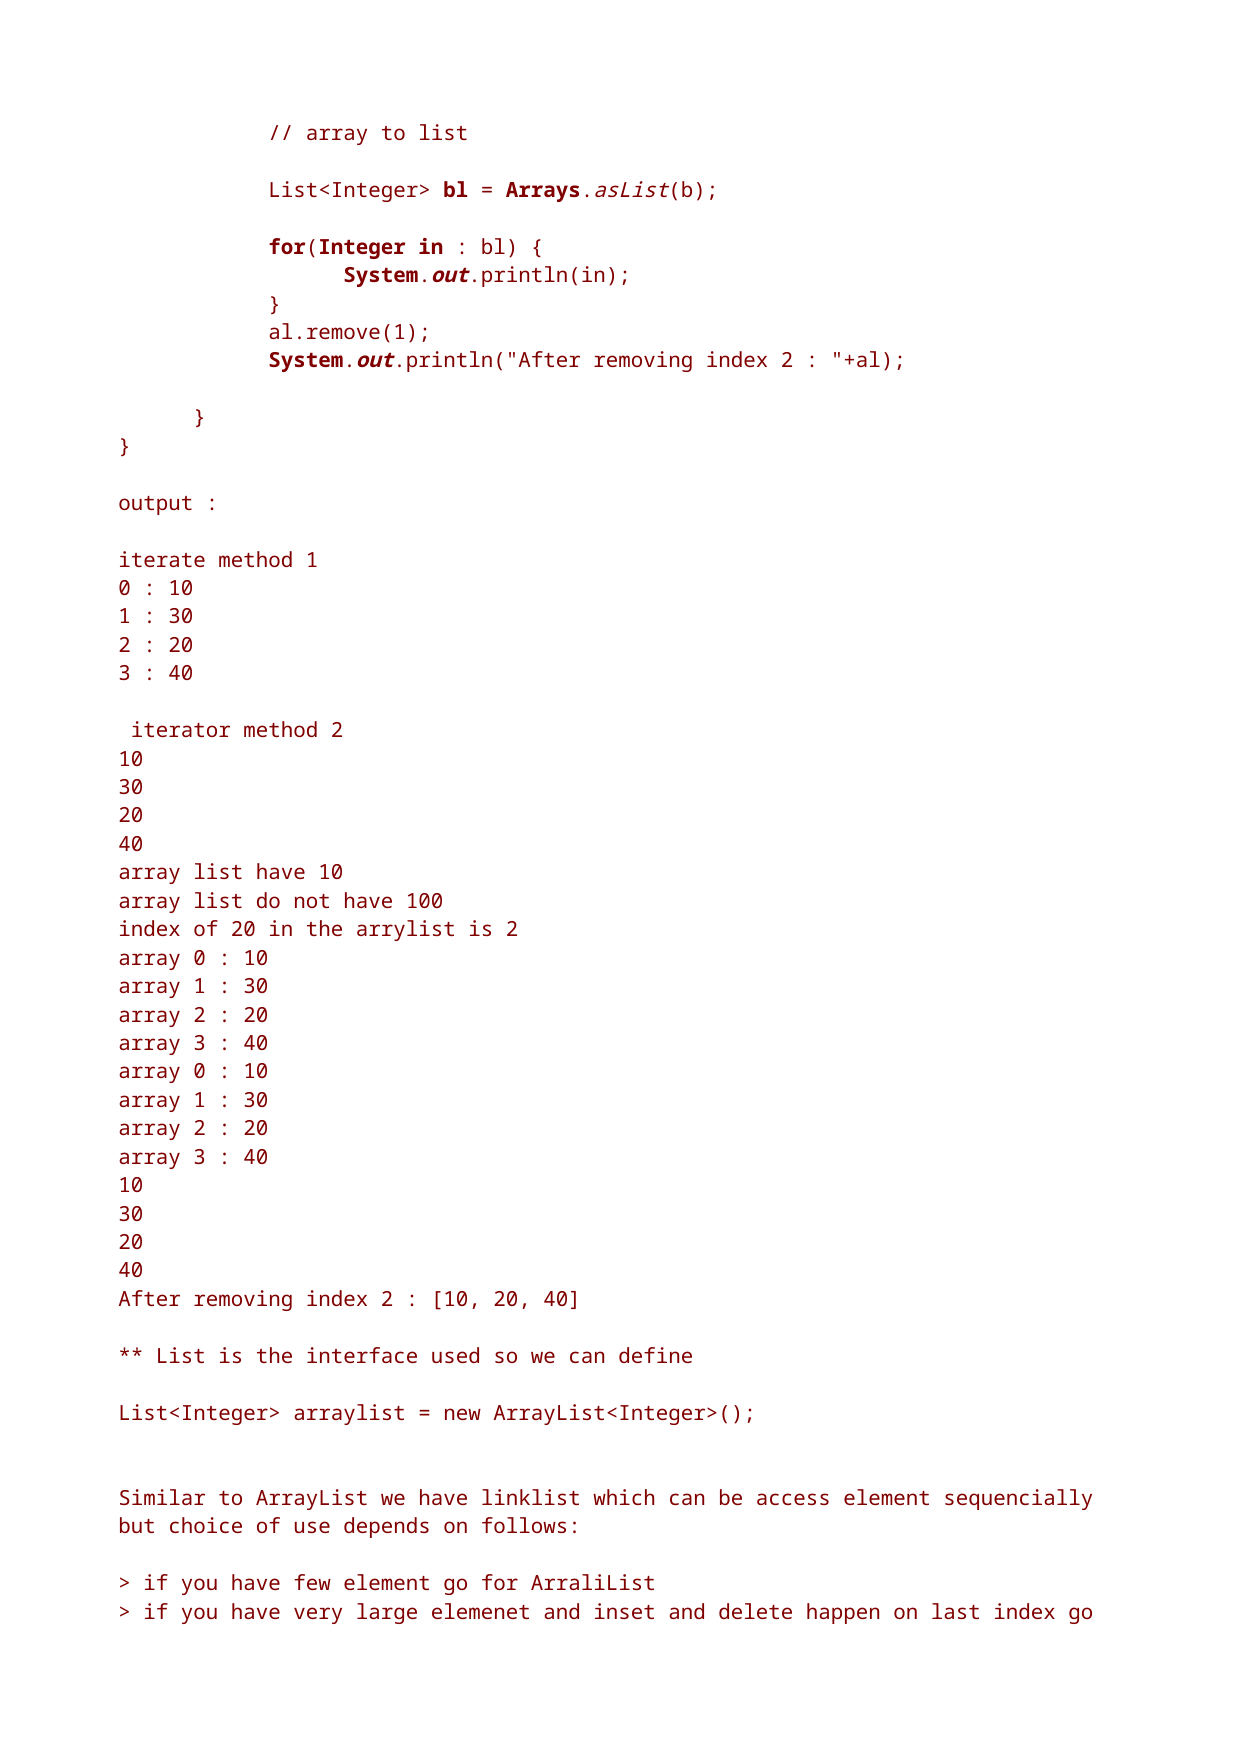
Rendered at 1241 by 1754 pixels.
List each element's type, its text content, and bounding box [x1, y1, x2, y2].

text iterate method 1 [118, 545, 1122, 573]
text Similar to ArrayList we have linklist which can be access element sequencially but choice of use depends on follows: [118, 1483, 1122, 1540]
text iterator method 2 [118, 715, 1122, 744]
text } [118, 289, 1122, 317]
text 20 [118, 801, 1122, 829]
text array 2 : 20 [118, 1000, 1122, 1028]
text After removing index 2 : [10, 20, 40] [118, 1284, 1122, 1312]
text array list have 10 [118, 857, 1122, 886]
text 40 [118, 829, 1122, 857]
text array 2 : 20 [118, 1113, 1122, 1142]
text ** List is the interface used so we can define [118, 1341, 1122, 1369]
text array 1 : 30 [118, 971, 1122, 1000]
text for(Integer in : bl) { [118, 232, 1122, 260]
text 2 : 20 [118, 630, 1122, 658]
text 1 : 30 [118, 602, 1122, 630]
text al.remove(1); [118, 317, 1122, 346]
text } [118, 431, 1122, 459]
text > if you have few element go for ArraliList [118, 1568, 1122, 1597]
text List<Integer> bl = Arrays.asList(b); [118, 175, 1122, 203]
text System.out.println(in); [118, 260, 1122, 289]
text System.out.println("After removing index 2 : "+al); [118, 346, 1122, 374]
text 3 : 40 [118, 658, 1122, 687]
text 10 [118, 744, 1122, 772]
text 10 [118, 1170, 1122, 1199]
text array 3 : 40 [118, 1028, 1122, 1057]
text array 0 : 10 [118, 943, 1122, 971]
text array list do not have 100 [118, 886, 1122, 914]
text 40 [118, 1256, 1122, 1284]
text List<Integer> arraylist = new ArrayList<Integer>(); [118, 1398, 1122, 1426]
text index of 20 in the arrylist is 2 [118, 914, 1122, 943]
text // array to list [118, 118, 1122, 147]
text > if you have very large elemenet and inset and delete happen on last index go [118, 1597, 1122, 1625]
text array 0 : 10 [118, 1057, 1122, 1085]
text 30 [118, 1199, 1122, 1227]
text output : [118, 488, 1122, 516]
text 0 : 10 [118, 573, 1122, 602]
text } [118, 402, 1122, 431]
text array 1 : 30 [118, 1085, 1122, 1113]
text array 3 : 40 [118, 1142, 1122, 1170]
text 20 [118, 1227, 1122, 1256]
text 30 [118, 772, 1122, 801]
